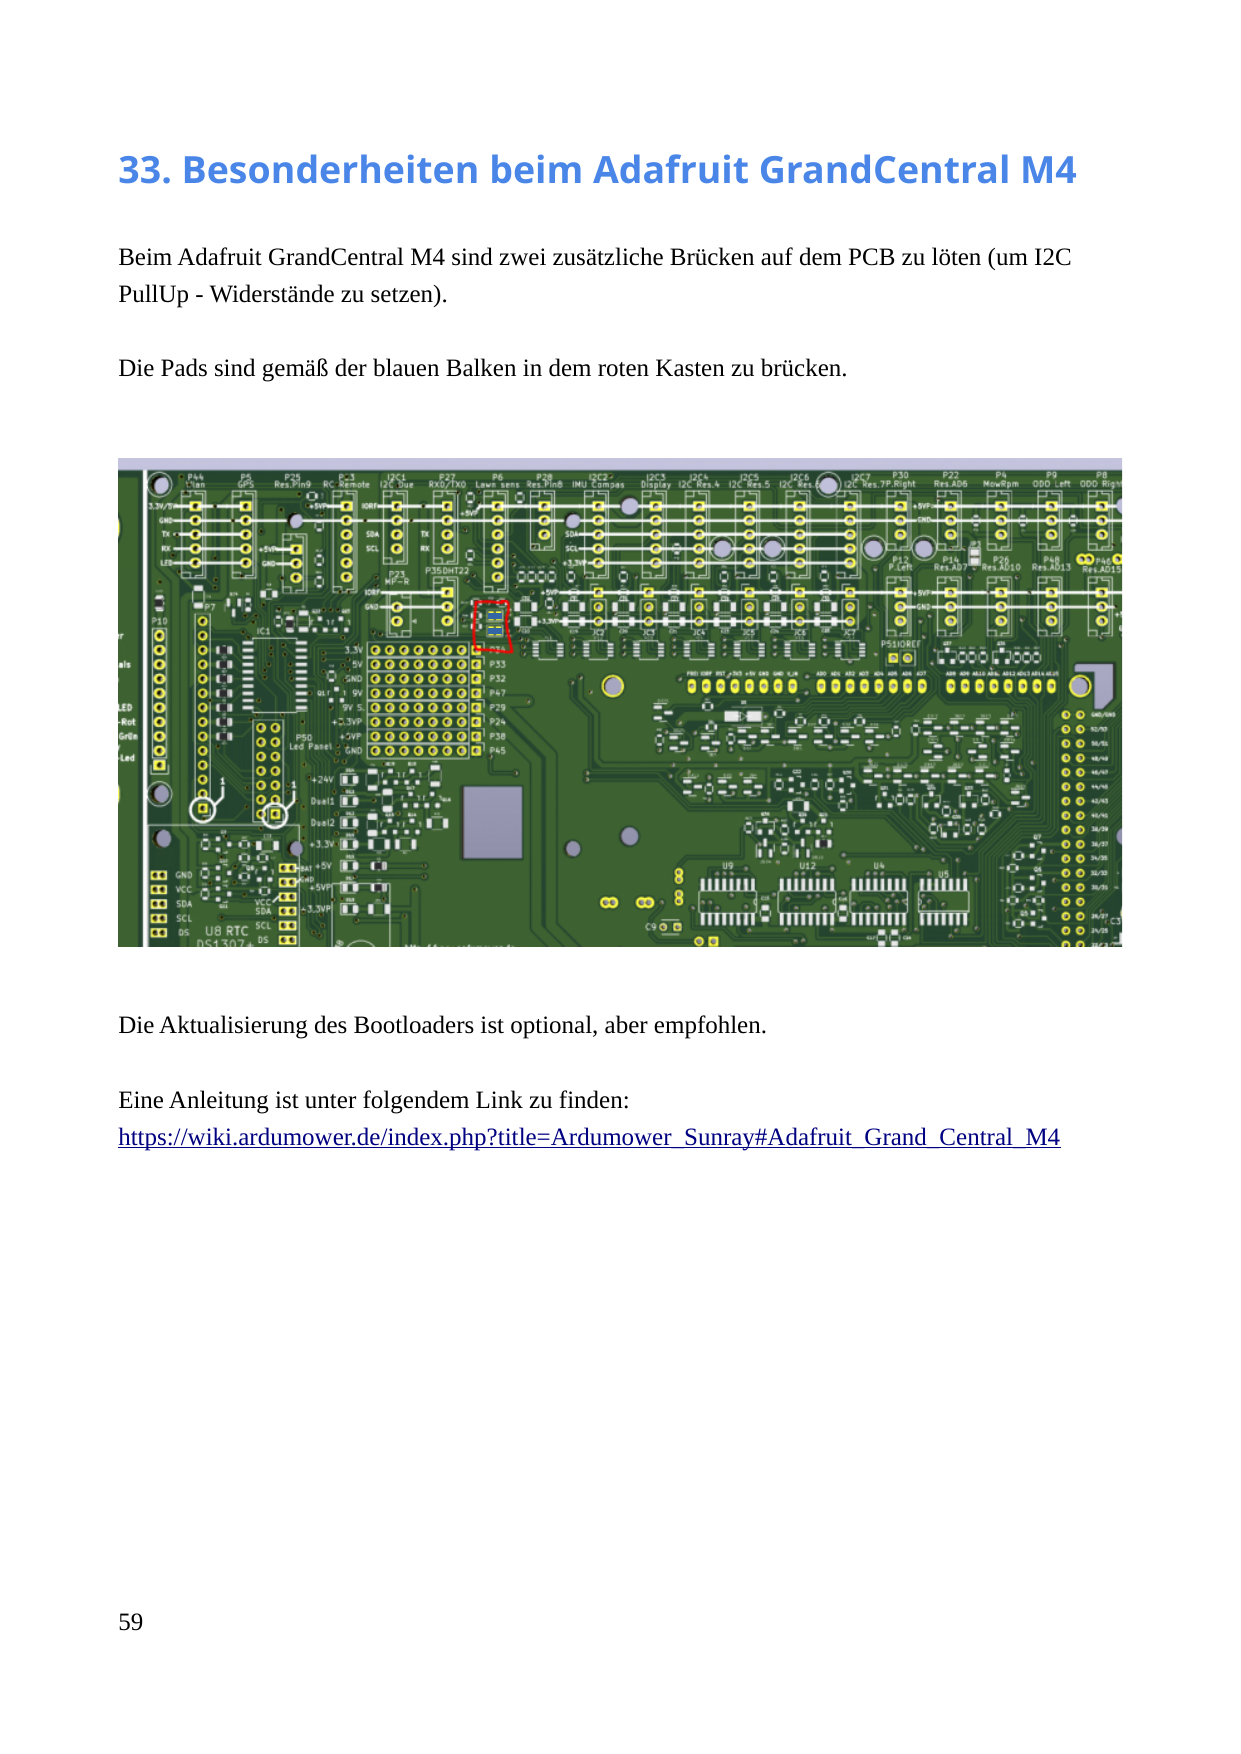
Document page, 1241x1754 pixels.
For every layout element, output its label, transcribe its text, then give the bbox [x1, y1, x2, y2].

subtitle 33. Besonderheiten beim Adafruit GrandCentral M4 [118, 143, 1122, 194]
picture [118, 458, 1123, 947]
text Beim Adafruit GrandCentral M4 sind zwei zusätzliche Brücken auf dem PCB zu löten (um I2C PullUp - Widerstände zu setzen). [118, 235, 1122, 310]
text Eine Anleitung ist unter folgendem Link zu finden: [118, 1041, 1122, 1116]
text Die Pads sind gemäß der blauen Balken in dem roten Kasten zu brücken. [118, 310, 1122, 458]
text https://wiki.ardumower.de/index.php?title=Ardumower_Sunray#Adafruit_Grand_Central_M4 [118, 1116, 1122, 1153]
text Die Aktualisierung des Bootloaders ist optional, aber empfohlen. [118, 1004, 1122, 1041]
